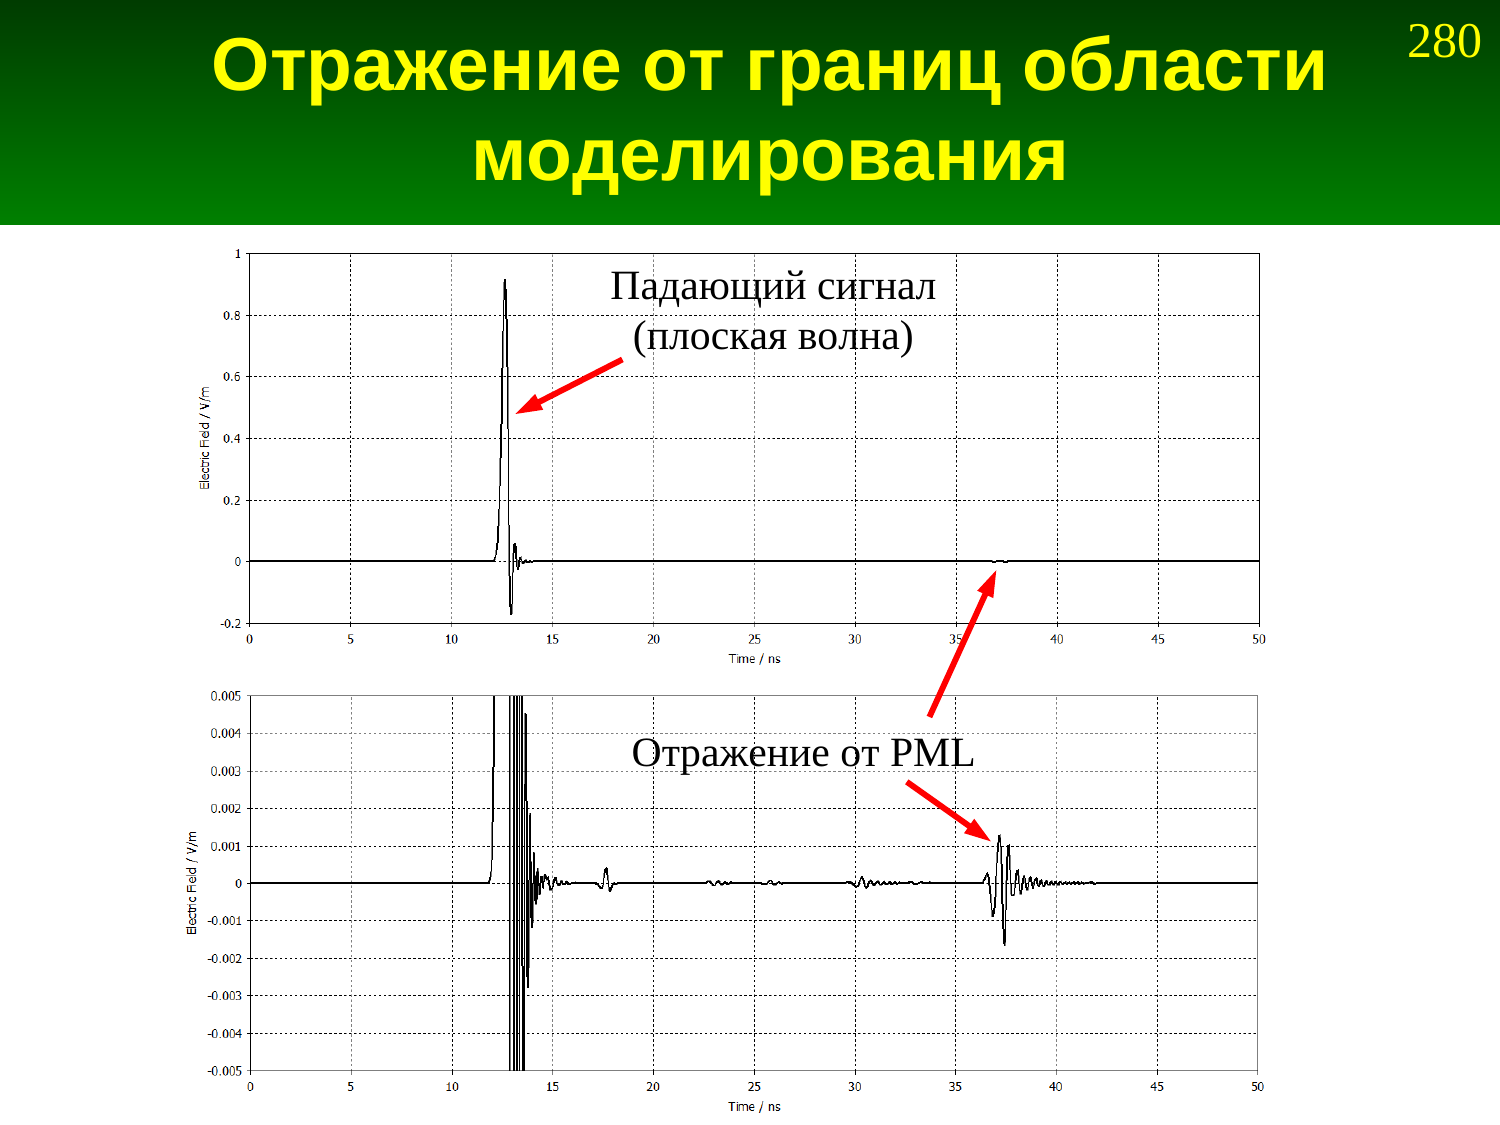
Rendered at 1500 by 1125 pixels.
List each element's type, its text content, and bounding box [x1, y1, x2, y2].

text_box Отражение от PML [616, 716, 991, 782]
picture [187, 238, 1270, 670]
picture [174, 681, 1268, 1118]
text_box Падающий сигнал (плоская волна) [595, 250, 952, 366]
title Отражение от границ области моделирования [100, 7, 1441, 204]
